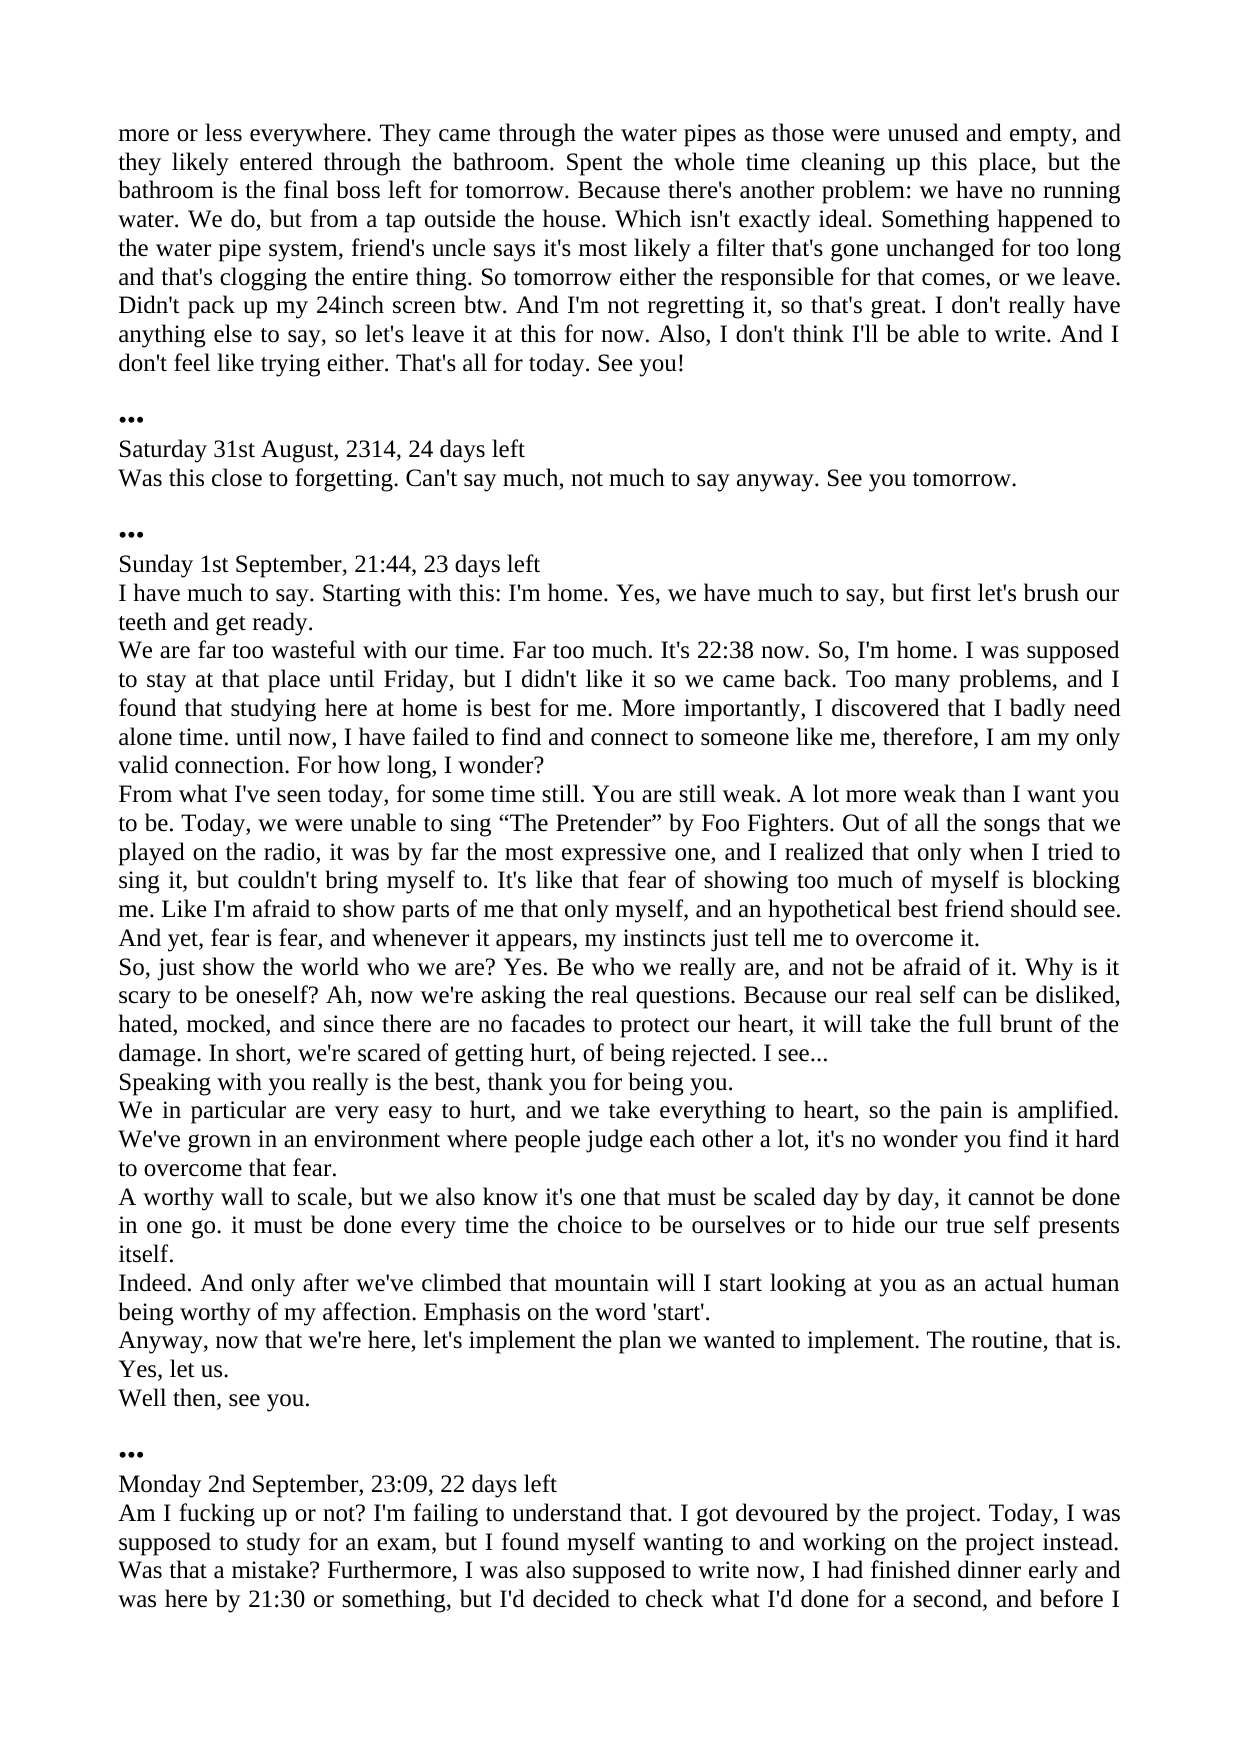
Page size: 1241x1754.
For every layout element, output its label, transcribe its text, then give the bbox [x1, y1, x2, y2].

text Saturday 31st August, 2314, 24 days left [118, 434, 1122, 463]
text I have much to say. Starting with this: I'm home. Yes, we have much to say, but first let's brush our teeth and get ready. [118, 578, 1122, 636]
text ••• [118, 406, 1122, 434]
text ••• [118, 521, 1122, 549]
text ••• [118, 1441, 1122, 1469]
text A worthy wall to scale, but we also know it's one that must be scaled day by day, it cannot be done in one go. it must be done every time the choice to be ourselves or to hide our true self presents itself. [118, 1182, 1122, 1268]
text We are far too wasteful with our time. Far too much. It's 22:38 now. So, I'm home. I was supposed to stay at that place until Friday, but I didn't like it so we came back. Too many problems, and I found that studying here at home is best for me. More importantly, I discovered that I badly need alone time. until now, I have failed to find and connect to someone like me, therefore, I am my only valid connection. For how long, I wonder? [118, 636, 1122, 779]
text Anyway, now that we're here, let's implement the plan we wanted to implement. The routine, that is. Yes, let us. [118, 1326, 1122, 1383]
text Indeed. And only after we've climbed that mountain will I start looking at you as an actual human being worthy of my affection. Emphasis on the word 'start'. [118, 1268, 1122, 1326]
text Well then, see you. [118, 1383, 1122, 1412]
text From what I've seen today, for some time still. You are still weak. A lot more weak than I want you to be. Today, we were unable to sing “The Pretender” by Foo Fighters. Out of all the songs that we played on the radio, it was by far the most expressive one, and I realized that only when I tried to sing it, but couldn't bring myself to. It's like that fear of showing too much of myself is blocking me. Like I'm afraid to show parts of me that only myself, and an hypothetical best friend should see. And yet, fear is fear, and whenever it appears, my instincts just tell me to overcome it. [118, 779, 1122, 952]
text more or less everywhere. They came through the water pipes as those were unused and empty, and they likely entered through the bathroom. Spent the whole time cleaning up this place, but the bathroom is the final boss left for tomorrow. Because there's another problem: we have no running water. We do, but from a tap outside the house. Which isn't exactly ideal. Something happened to the water pipe system, friend's uncle says it's most likely a filter that's gone unchanged for too long and that's clogging the entire thing. So tomorrow either the responsible for that comes, or we leave. Didn't pack up my 24inch screen btw. And I'm not regretting it, so that's great. I don't really have anything else to say, so let's leave it at this for now. Also, I don't think I'll be able to write. And I don't feel like trying either. That's all for today. See you! [118, 118, 1122, 377]
text Was this close to forgetting. Can't say much, not much to say anyway. See you tomorrow. [118, 463, 1122, 492]
text Am I fucking up or not? I'm failing to understand that. I got devoured by the project. Today, I was supposed to study for an exam, but I found myself wanting to and working on the project instead. Was that a mistake? Furthermore, I was also supposed to write now, I had finished dinner early and was here by 21:30 or something, but I'd decided to check what I'd done for a second, and before I [118, 1498, 1122, 1613]
text So, just show the world who we are? Yes. Be who we really are, and not be afraid of it. Why is it scary to be oneself? Ah, now we're asking the real questions. Because our real self can be disliked, hated, mocked, and since there are no facades to protect our heart, it will take the full brunt of the damage. In short, we're scared of getting hurt, of being rejected. I see... [118, 952, 1122, 1067]
text We in particular are very easy to hurt, and we take everything to heart, so the pain is amplified. We've grown in an environment where people judge each other a lot, it's no wonder you find it hard to overcome that fear. [118, 1096, 1122, 1182]
text Monday 2nd September, 23:09, 22 days left [118, 1469, 1122, 1498]
text Speaking with you really is the best, thank you for being you. [118, 1067, 1122, 1096]
text Sunday 1st September, 21:44, 23 days left [118, 549, 1122, 578]
